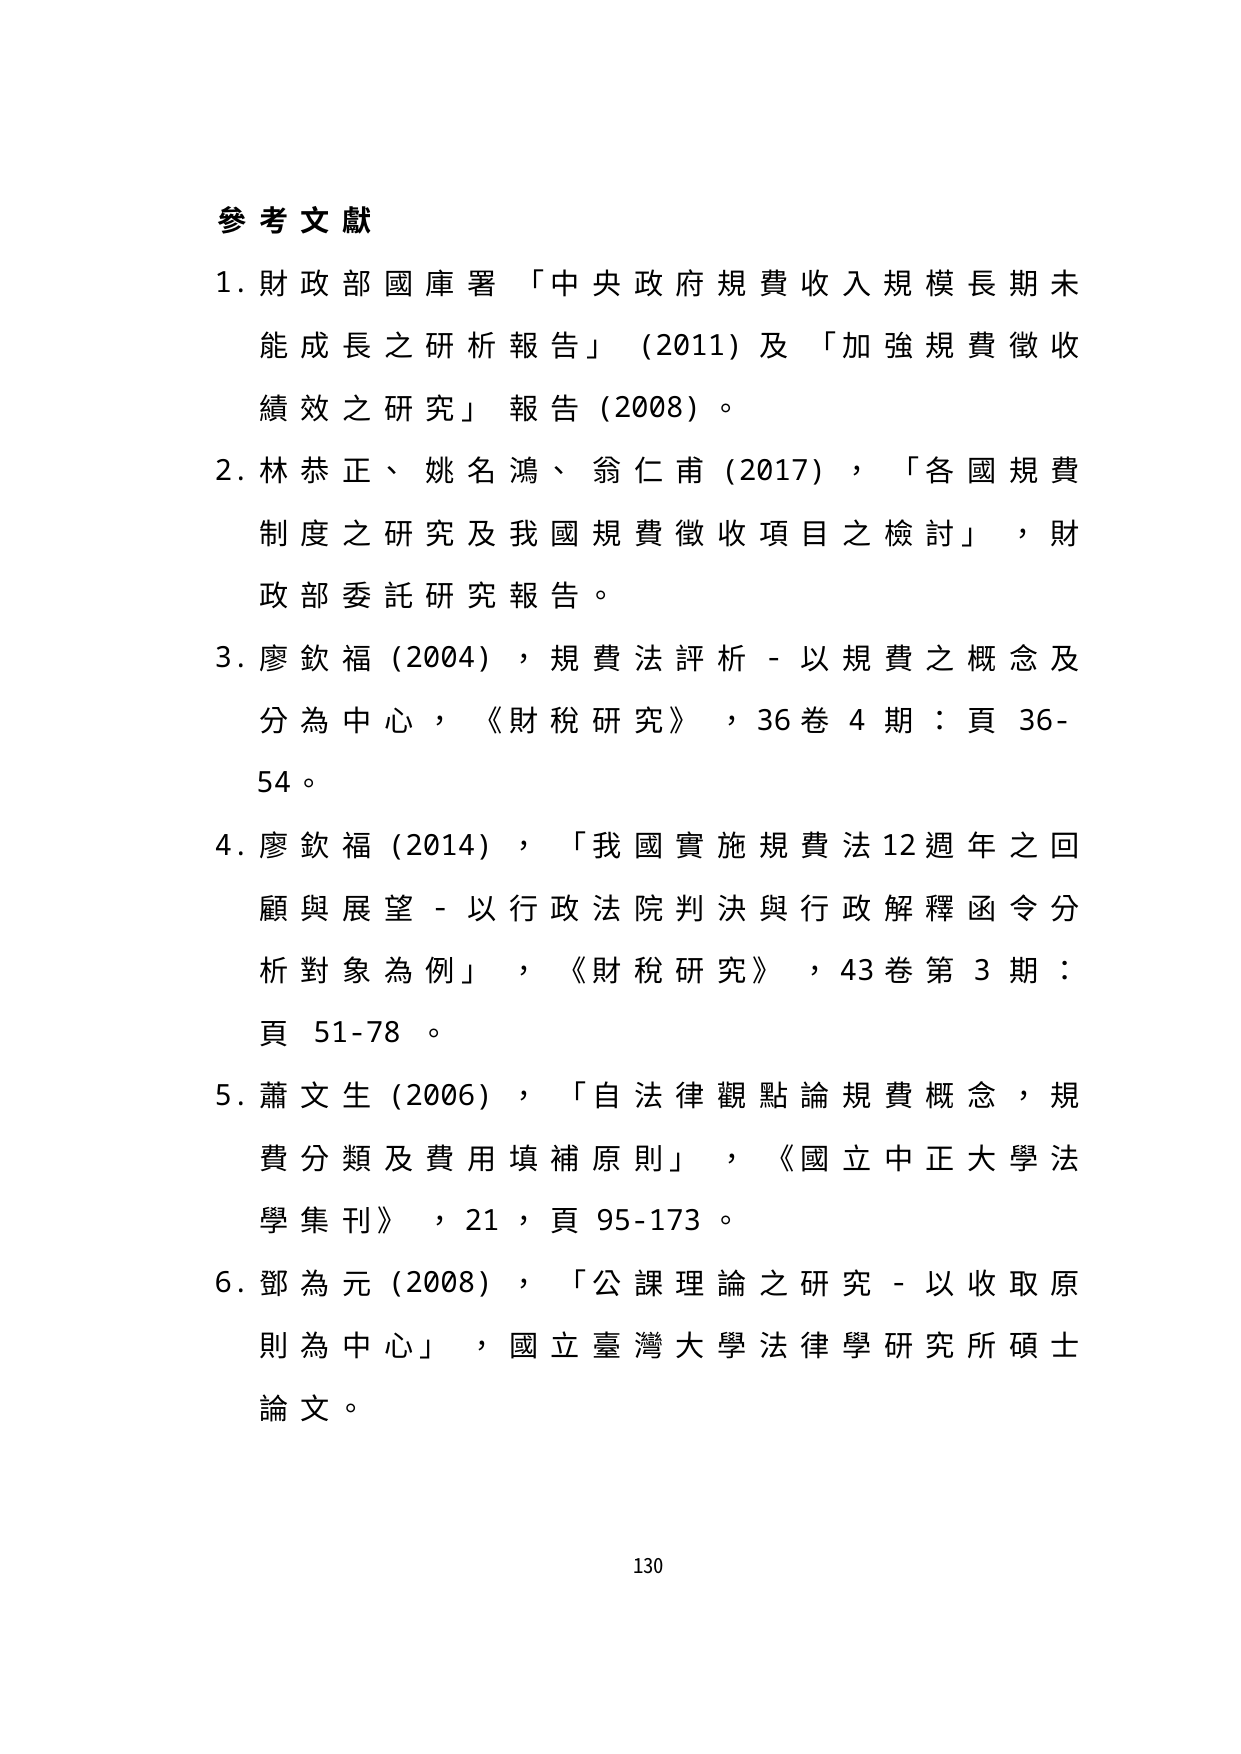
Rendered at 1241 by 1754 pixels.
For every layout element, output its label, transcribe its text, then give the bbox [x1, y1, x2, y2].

text 3.廖欽福(2004)，規費法評析-以規費之概念及分為中心，《財稅研究》，36卷4期：頁36-54。 [211, 615, 1086, 802]
text 參考文獻 [211, 177, 1086, 240]
text 6.鄧為元(2008)，「公課理論之研究-以收取原則為中心」，國立臺灣大學法律學研究所碩士論文。 [211, 1240, 1086, 1427]
text 1.財政部國庫署「中央政府規費收入規模長期未能成長之研析報告」(2011)及「加強規費徵收績效之研究」報告(2008)。 [211, 240, 1086, 427]
text 2.林恭正、姚名鴻、翁仁甫(2017)，「各國規費制度之研究及我國規費徵收項目之檢討」，財政部委託研究報告。 [211, 427, 1086, 615]
text 5.蕭文生(2006)，「自法律觀點論規費概念，規費分類及費用填補原則」，《國立中正大學法學集刊》，21，頁95-173。 [211, 1052, 1086, 1240]
text 4.廖欽福(2014)，「我國實施規費法12週年之回顧與展望-以行政法院判決與行政解釋函令分析對象為例」，《財稅研究》，43卷第3期：頁51-78。 [211, 802, 1086, 1052]
